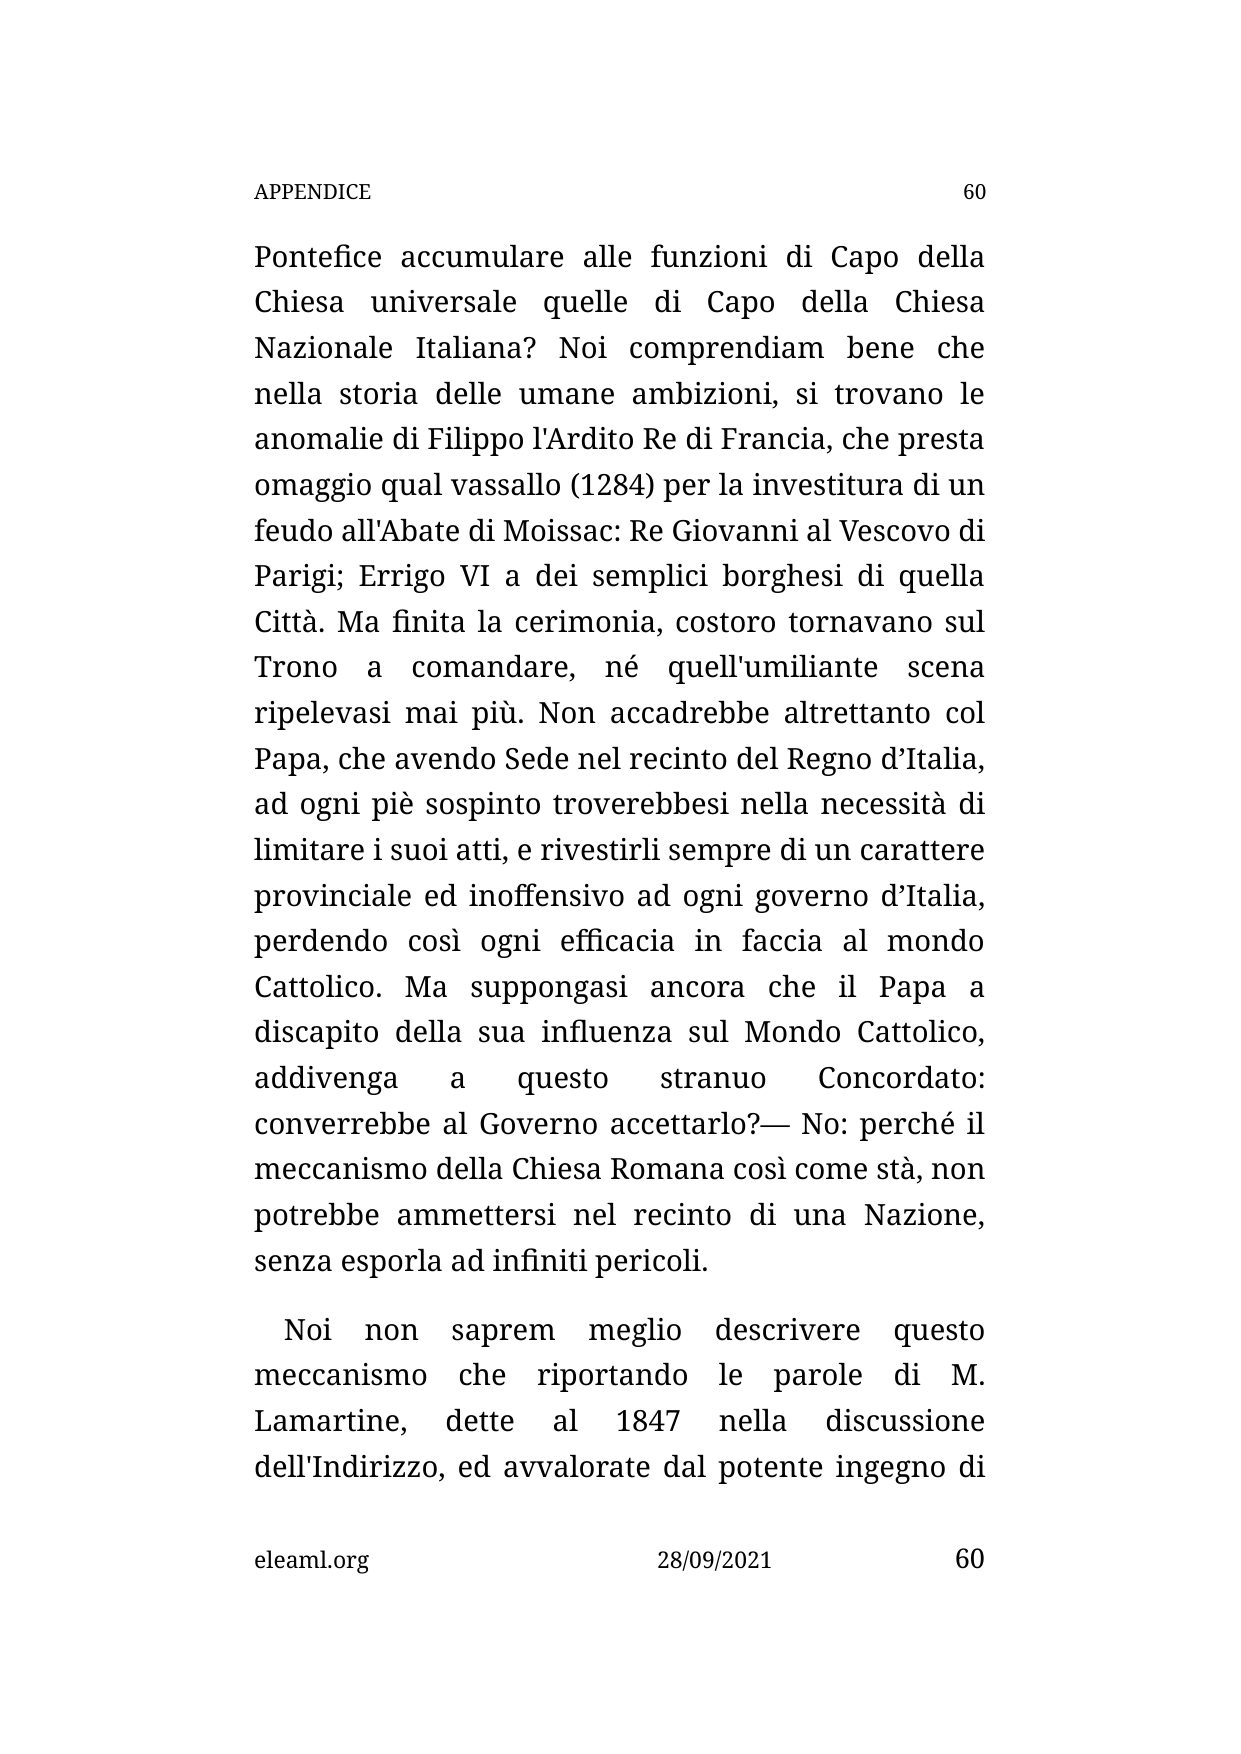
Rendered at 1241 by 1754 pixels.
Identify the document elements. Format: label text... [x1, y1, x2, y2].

text Pontefice accumulare alle funzioni di Capo della Chiesa universale quelle di Capo della Chiesa Nazionale Italiana? Noi comprendiam bene che nella storia delle umane ambizioni, si trovano le anomalie di Filippo l'Ardito Re di Francia, che presta omaggio qual vassallo (1284) per la investitura di un feudo all'Abate di Moissac: Re Giovanni al Vescovo di Parigi; Errigo VI a dei semplici borghesi di quella Città. Ma finita la cerimonia, costoro tornavano sul Trono a comandare, né quell'umiliante scena ripelevasi mai più. Non accadrebbe altrettanto col Papa, che avendo Sede nel recinto del Regno d’Italia, ad ogni piè sospinto troverebbesi nella necessità di limitare i suoi atti, e rivestirli sempre di un carattere provinciale ed inoffensivo ad ogni governo d’Italia, perdendo così ogni efficacia in faccia al mondo Cattolico. Ma suppongasi ancora che il Papa a discapito della sua influenza sul Mondo Cattolico, addivenga a questo stranuo Concordato: converrebbe al Governo accettarlo?— No: perché il meccanismo della Chiesa Romana così come stà, non potrebbe ammettersi nel recinto di una Nazione, senza esporla ad infiniti pericoli. [254, 236, 986, 1279]
text Noi non saprem meglio descrivere questo meccanismo che riportando le parole di M. Lamartine, dette al 1847 nella discussione dell'Indirizzo, ed avvalorate dal potente ingegno di [254, 1309, 986, 1486]
